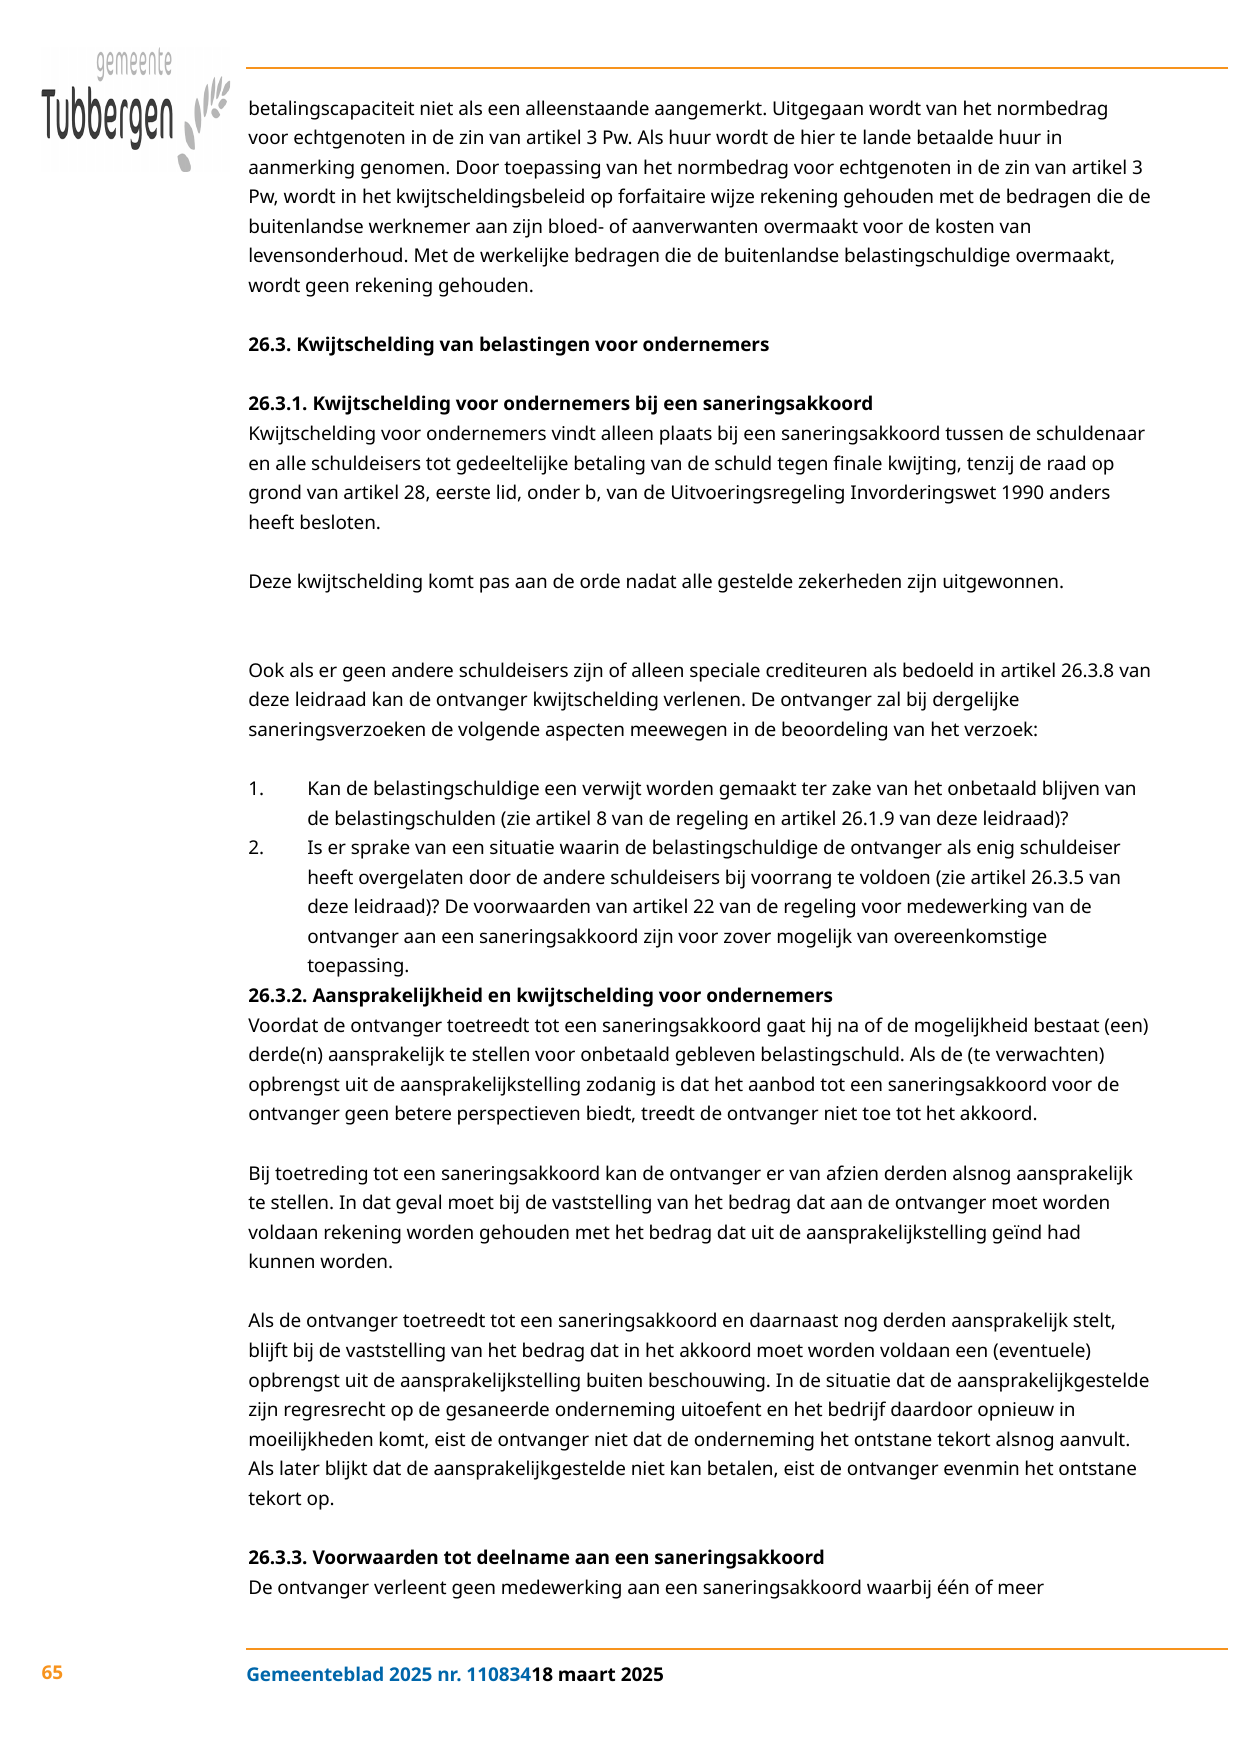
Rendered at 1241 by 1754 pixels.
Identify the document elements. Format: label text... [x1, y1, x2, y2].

text Kwijtschelding voor ondernemers vindt alleen plaats bij een saneringsakkoord tussen de schuldenaar en alle schuldeisers tot gedeeltelijke betaling van de schuld tegen finale kwijting, tenzij de raad op grond van artikel 28, eerste lid, onder b, van de Uitvoeringsregeling Invorderingswet 1990 anders heeft besloten. [248, 420, 1152, 535]
text betalingscapaciteit niet als een alleenstaande aangemerkt. Uitgegaan wordt van het normbedrag voor echtgenoten in de zin van artikel 3 Pw. Als huur wordt de hier te lande betaalde huur in aanmerking genomen. Door toepassing van het normbedrag voor echtgenoten in de zin van artikel 3 Pw, wordt in het kwijtscheldingsbeleid op forfaitaire wijze rekening gehouden met de bedragen die de buitenlandse werknemer aan zijn bloed- of aanverwanten overmaakt voor de kosten van levensonderhoud. Met de werkelijke bedragen die de buitenlandse belastingschuldige overmaakt, wordt geen rekening gehouden. [248, 95, 1152, 298]
list Kan de belastingschuldige een verwijt worden gemaakt ter zake van het onbetaald blijven van de belastingschulden (zie artikel 8 van de regeling en artikel 26.1.9 van deze leidraad)? [248, 775, 1152, 831]
text 26.3. Kwijtschelding van belastingen voor ondernemers [248, 331, 1152, 357]
list Is er sprake van een situatie waarin de belastingschuldige de ontvanger als enig schuldeiser heeft overgelaten door de andere schuldeisers bij voorrang te voldoen (zie artikel 26.3.5 van deze leidraad)? De voorwaarden van artikel 22 van de regeling voor medewerking van de ontvanger aan een saneringsakkoord zijn voor zover mogelijk van overeenkomstige toepassing. [248, 834, 1152, 978]
text De ontvanger verleent geen medewerking aan een saneringsakkoord waarbij één of meer [248, 1574, 1152, 1600]
picture [41, 47, 231, 172]
text 26.3.3. Voorwaarden tot deelname aan een saneringsakkoord [248, 1544, 1152, 1570]
text Deze kwijtschelding komt pas aan de orde nadat alle gestelde zekerheden zijn uitgewonnen. [248, 568, 1152, 594]
text 26.3.1. Kwijtschelding voor ondernemers bij een saneringsakkoord [248, 391, 1152, 416]
text Bij toetreding tot een saneringsakkoord kan de ontvanger er van afzien derden alsnog aansprakelijk te stellen. In dat geval moet bij de vaststelling van het bedrag dat aan de ontvanger moet worden voldaan rekening worden gehouden met het bedrag dat uit de aansprakelijkstelling geïnd had kunnen worden. [248, 1160, 1152, 1274]
text Als de ontvanger toetreedt tot een saneringsakkoord en daarnaast nog derden aansprakelijk stelt, blijft bij de vaststelling van het bedrag dat in het akkoord moet worden voldaan een (eventuele) opbrengst uit de aansprakelijkstelling buiten beschouwing. In de situatie dat de aansprakelijkgestelde zijn regresrecht op de gesaneerde onderneming uitoefent en het bedrijf daardoor opnieuw in moeilijkheden komt, eist de ontvanger niet dat de onderneming het ontstane tekort alsnog aanvult. Als later blijkt dat de aansprakelijkgestelde niet kan betalen, eist de ontvanger evenmin het ontstane tekort op. [248, 1308, 1152, 1511]
text 26.3.2. Aansprakelijkheid en kwijtschelding voor ondernemers [248, 982, 1152, 1008]
text Voordat de ontvanger toetreedt tot een saneringsakkoord gaat hij na of de mogelijkheid bestaat (een) derde(n) aansprakelijk te stellen voor onbetaald gebleven belastingschuld. Als de (te verwachten) opbrengst uit de aansprakelijkstelling zodanig is dat het aanbod tot een saneringsakkoord voor de ontvanger geen betere perspectieven biedt, treedt de ontvanger niet toe tot het akkoord. [248, 1012, 1152, 1126]
text Ook als er geen andere schuldeisers zijn of alleen speciale crediteuren als bedoeld in artikel 26.3.8 van deze leidraad kan de ontvanger kwijtschelding verlenen. De ontvanger zal bij dergelijke saneringsverzoeken de volgende aspecten meewegen in de beoordeling van het verzoek: [248, 657, 1152, 742]
